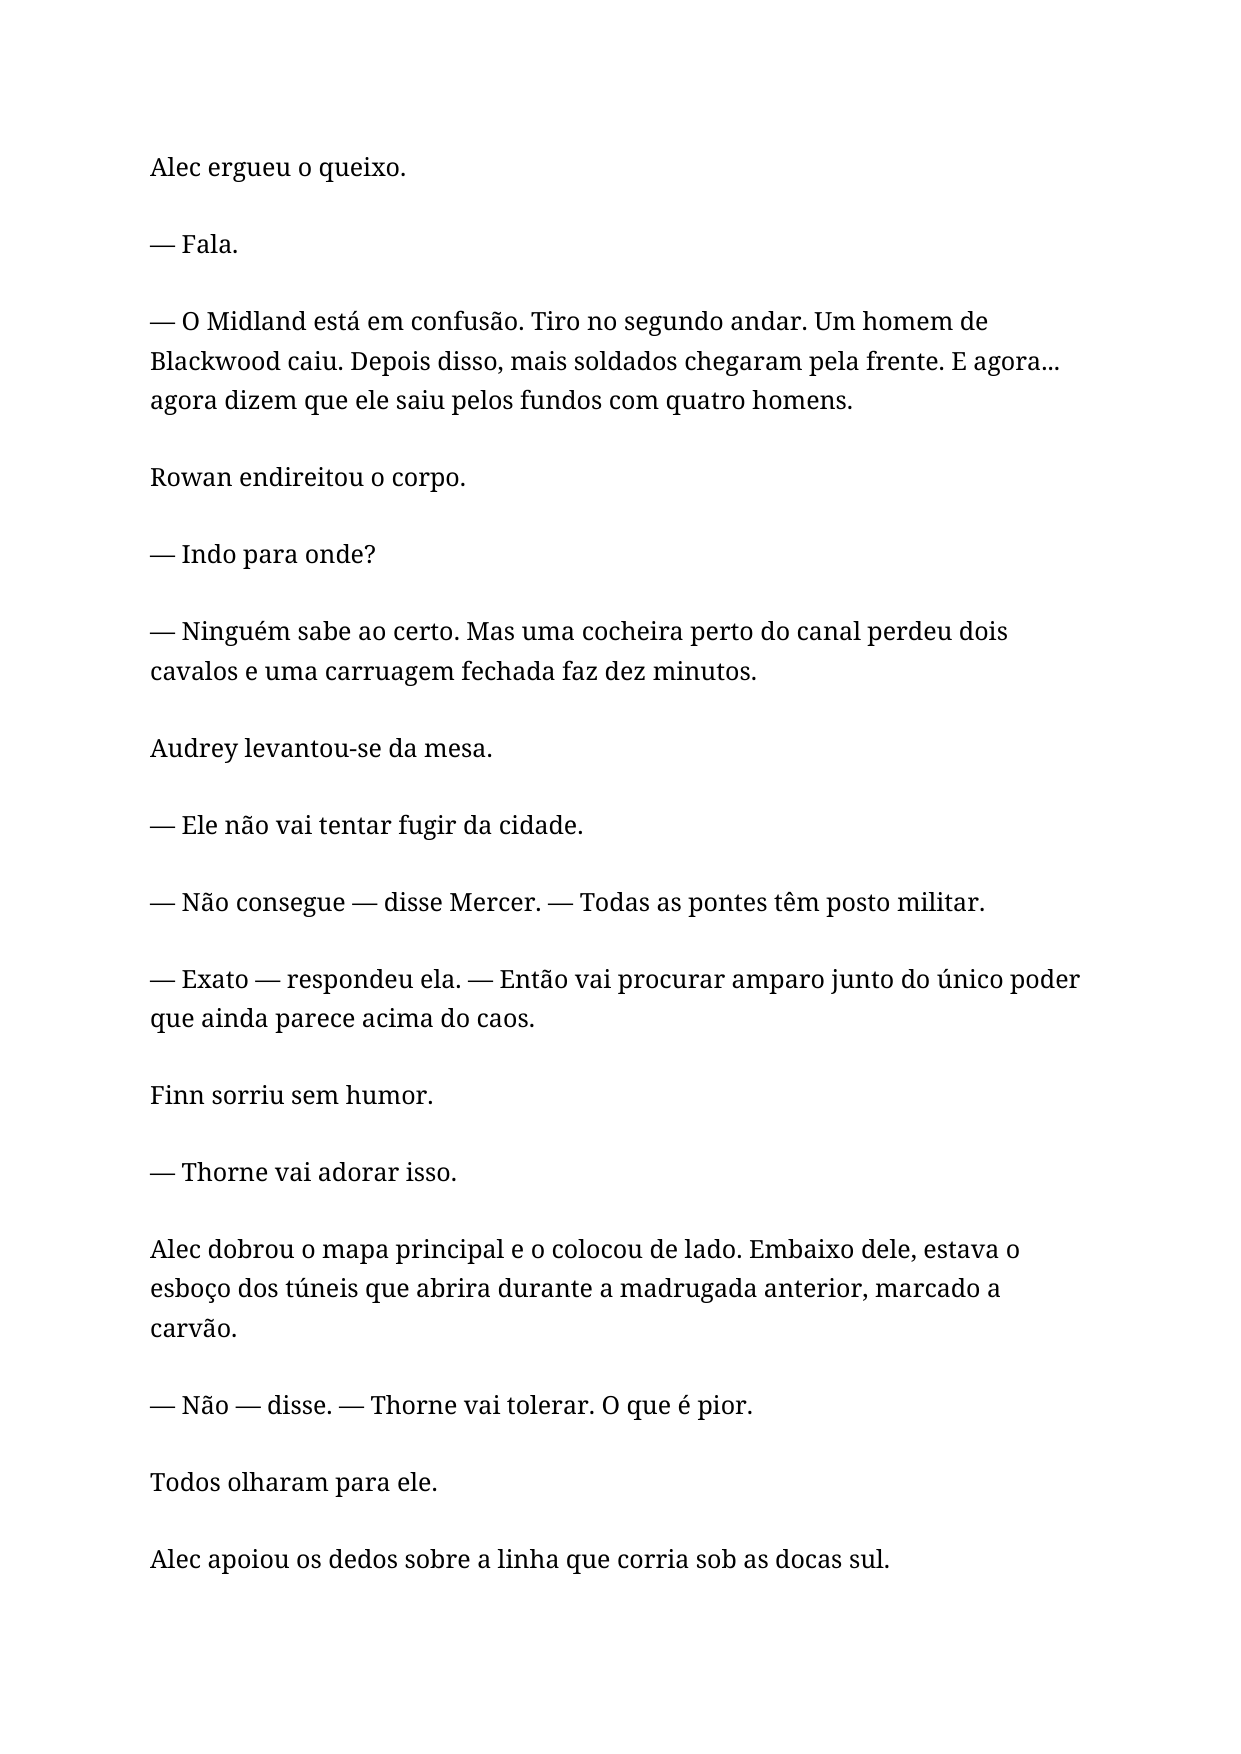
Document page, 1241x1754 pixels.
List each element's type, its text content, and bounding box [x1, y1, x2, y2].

text Alec apoiou os dedos sobre a linha que corria sob as docas sul. [150, 1542, 1090, 1576]
text — Exato — respondeu ela. — Então vai procurar amparo junto do único poder que ainda parece acima do caos. [150, 961, 1090, 1035]
text Todos olharam para ele. [150, 1464, 1090, 1499]
text Finn sorriu sem humor. [150, 1078, 1090, 1112]
text — Indo para onde? [150, 537, 1090, 571]
text Rowan endireitou o corpo. [150, 460, 1090, 494]
text Audrey levantou-se da mesa. [150, 730, 1090, 764]
text Alec dobrou o mapa principal e o colocou de lado. Embaixo dele, estava o esboço dos túneis que abrira durante a madrugada anterior, marcado a carvão. [150, 1232, 1090, 1345]
text — Fala. [150, 227, 1090, 261]
text Alec ergueu o queixo. [150, 150, 1090, 184]
text — Não consegue — disse Mercer. — Todas as pontes têm posto militar. [150, 884, 1090, 918]
text — Não — disse. — Thorne vai tolerar. O que é pior. [150, 1388, 1090, 1422]
text — Ele não vai tentar fugir da cidade. [150, 807, 1090, 841]
text — O Midland está em confusão. Tiro no segundo andar. Um homem de Blackwood caiu. Depois disso, mais soldados chegaram pela frente. E agora... agora dizem que ele saiu pelos fundos com quatro homens. [150, 304, 1090, 417]
text — Ninguém sabe ao certo. Mas uma cocheira perto do canal perdeu dois cavalos e uma carruagem fechada faz dez minutos. [150, 614, 1090, 687]
text — Thorne vai adorar isso. [150, 1155, 1090, 1189]
